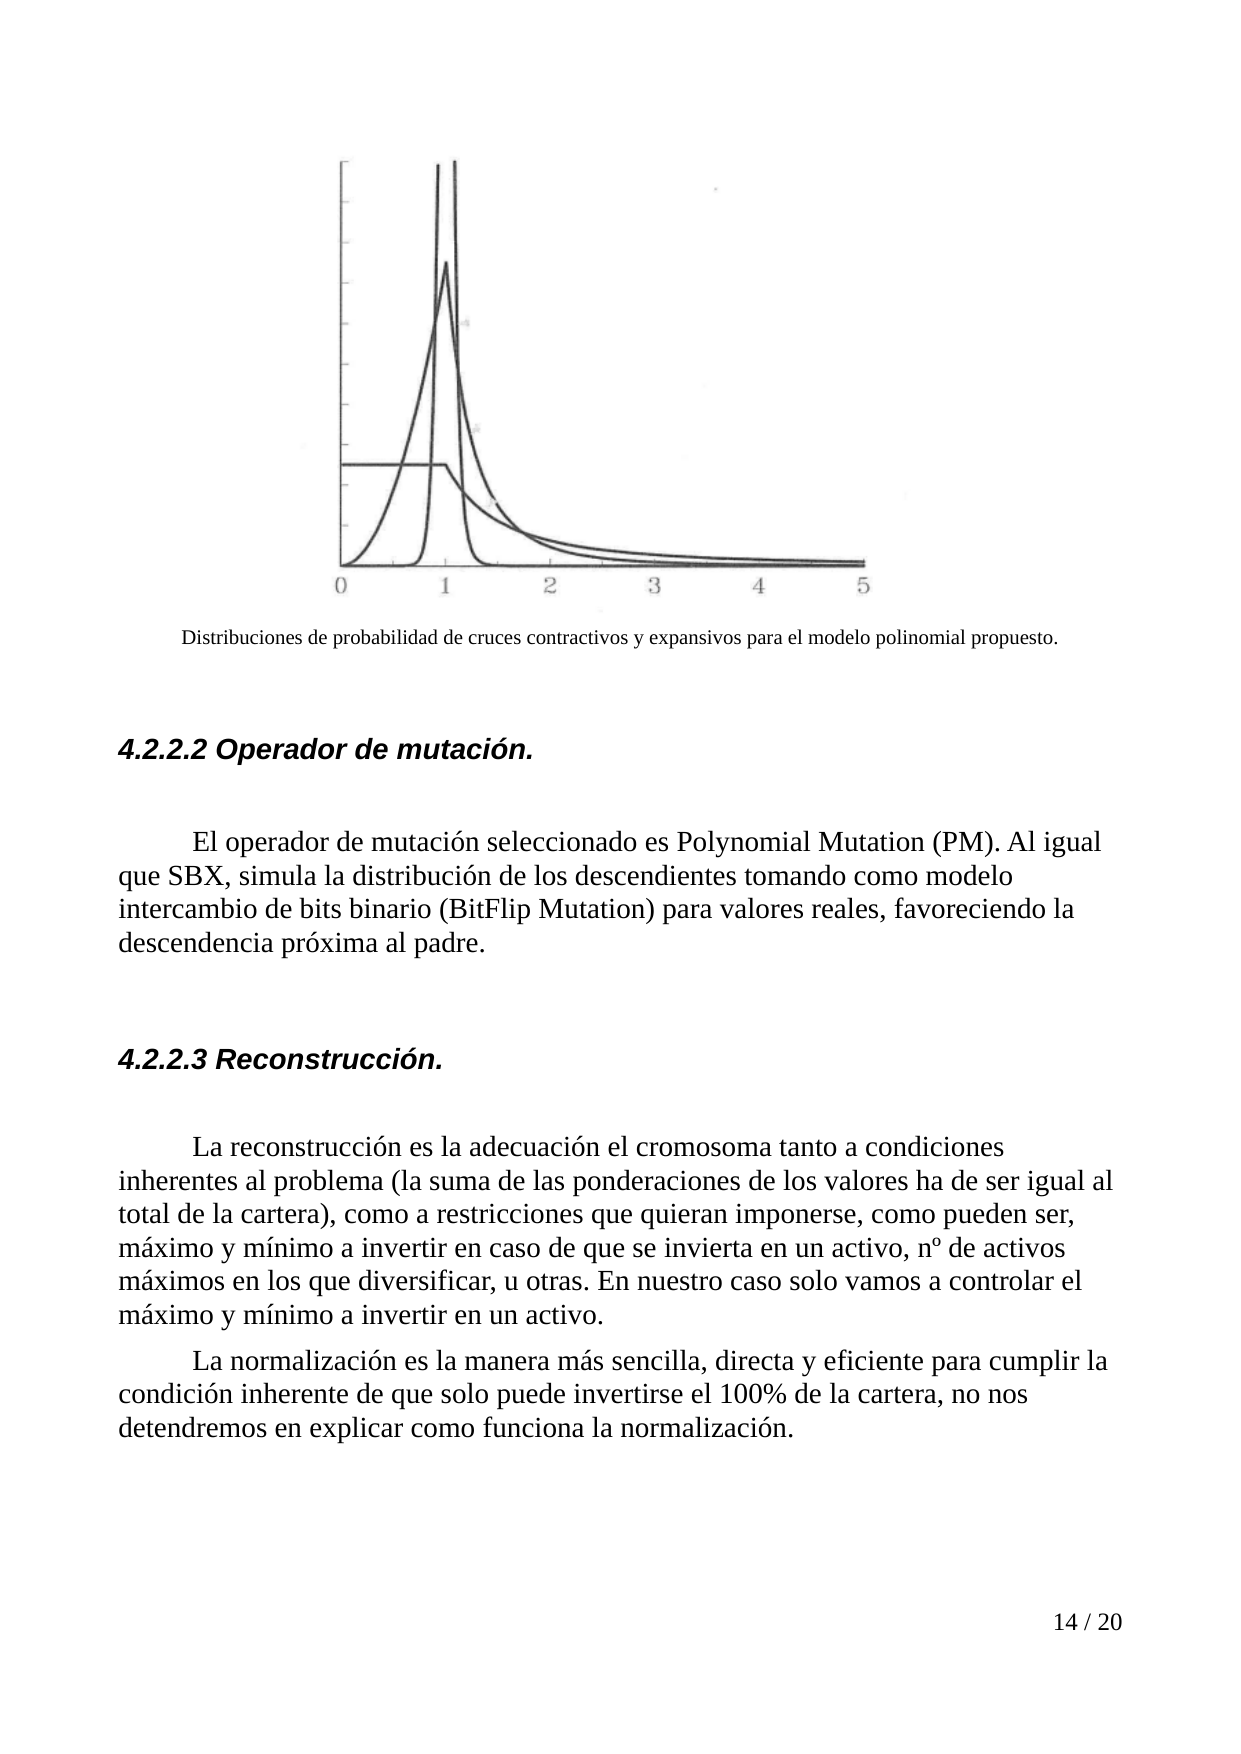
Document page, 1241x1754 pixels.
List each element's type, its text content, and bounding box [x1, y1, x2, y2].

subtitle 4.2.2.2 Operador de mutación. [118, 732, 1122, 766]
text Distribuciones de probabilidad de cruces contractivos y expansivos para el modelo polinomial propuesto. [118, 624, 1122, 649]
text La reconstrucción es la adecuación el cromosoma tanto a condiciones inherentes al problema (la suma de las ponderaciones de los valores ha de ser igual al total de la cartera), como a restricciones que quieran imponerse, como pueden ser, máximo y mínimo a invertir en caso de que se invierta en un activo, nº de activos máximos en los que diversificar, u otras. En nuestro caso solo vamos a controlar el máximo y mínimo a invertir en un activo. [118, 1129, 1122, 1331]
text El operador de mutación seleccionado es Polynomial Mutation (PM). Al igual que SBX, simula la distribución de los descendientes tomando como modelo intercambio de bits binario (BitFlip Mutation) para valores reales, favoreciendo la descendencia próxima al padre. [118, 824, 1122, 958]
text La normalización es la manera más sencilla, directa y eficiente para cumplir la condición inherente de que solo puede invertirse el 100% de la cartera, no nos detendremos en explicar como funciona la normalización. [118, 1343, 1122, 1444]
subtitle 4.2.2.3 Reconstrucción. [118, 1042, 1122, 1076]
